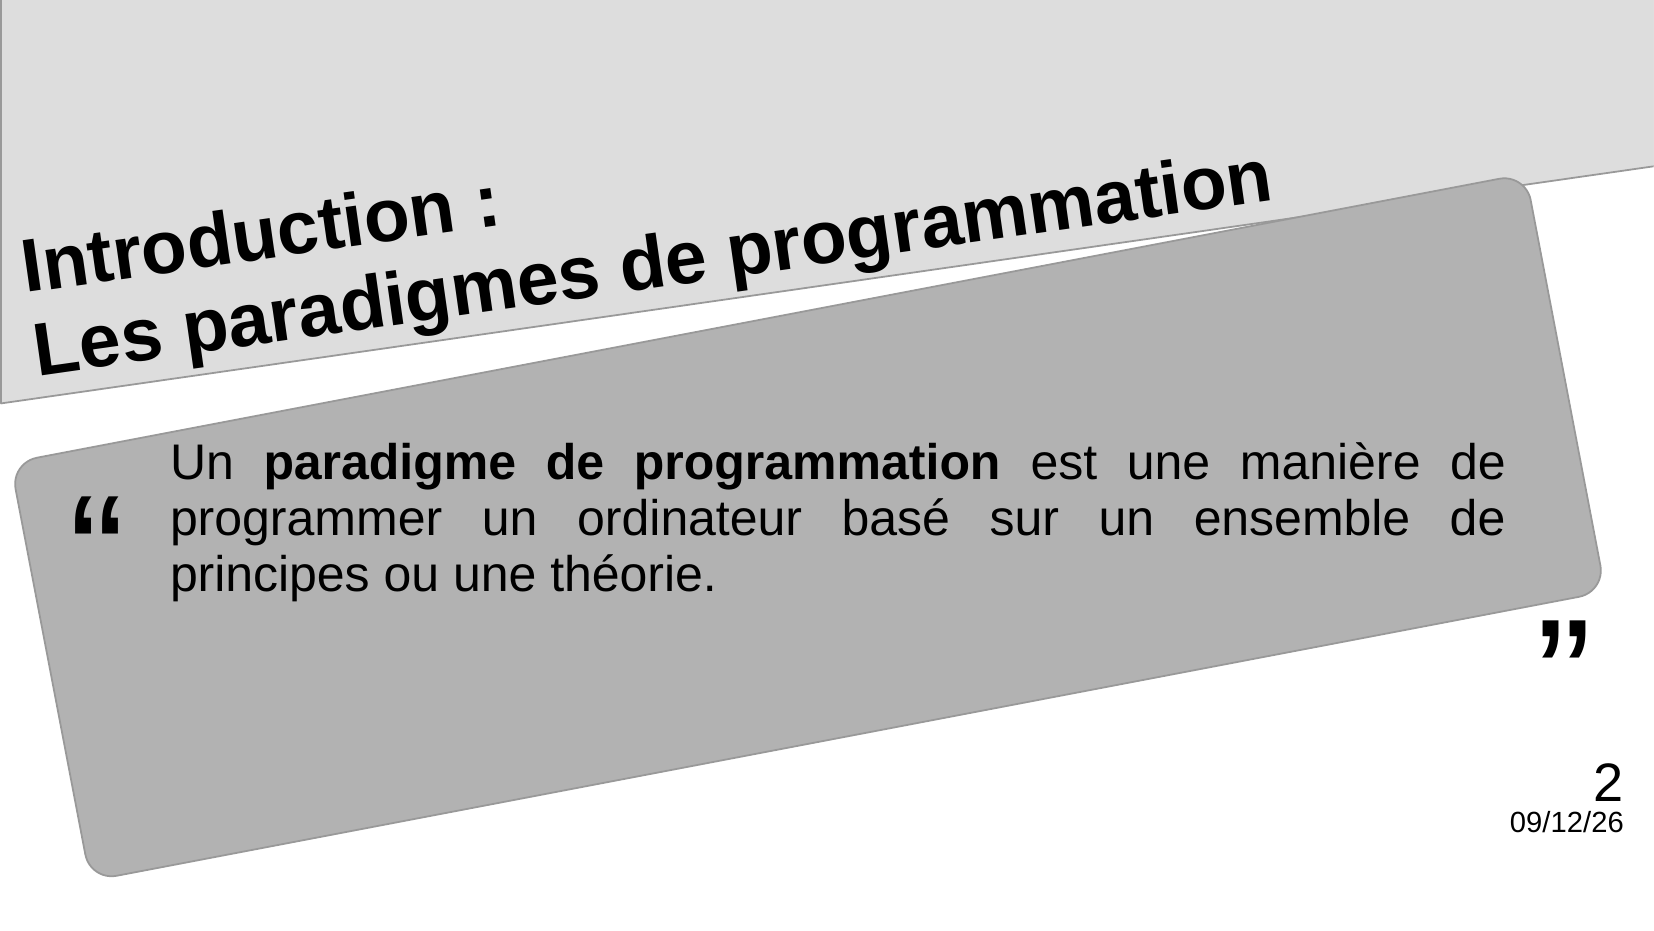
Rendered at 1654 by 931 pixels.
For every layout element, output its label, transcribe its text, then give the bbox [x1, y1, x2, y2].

list Un paradigme de programmation est une manière de programmer un ordinateur basé sur un ensemble de principes ou une théorie. [99, 434, 1506, 789]
title Introduction : Les paradigmes de programmation [16, 16, 1502, 392]
